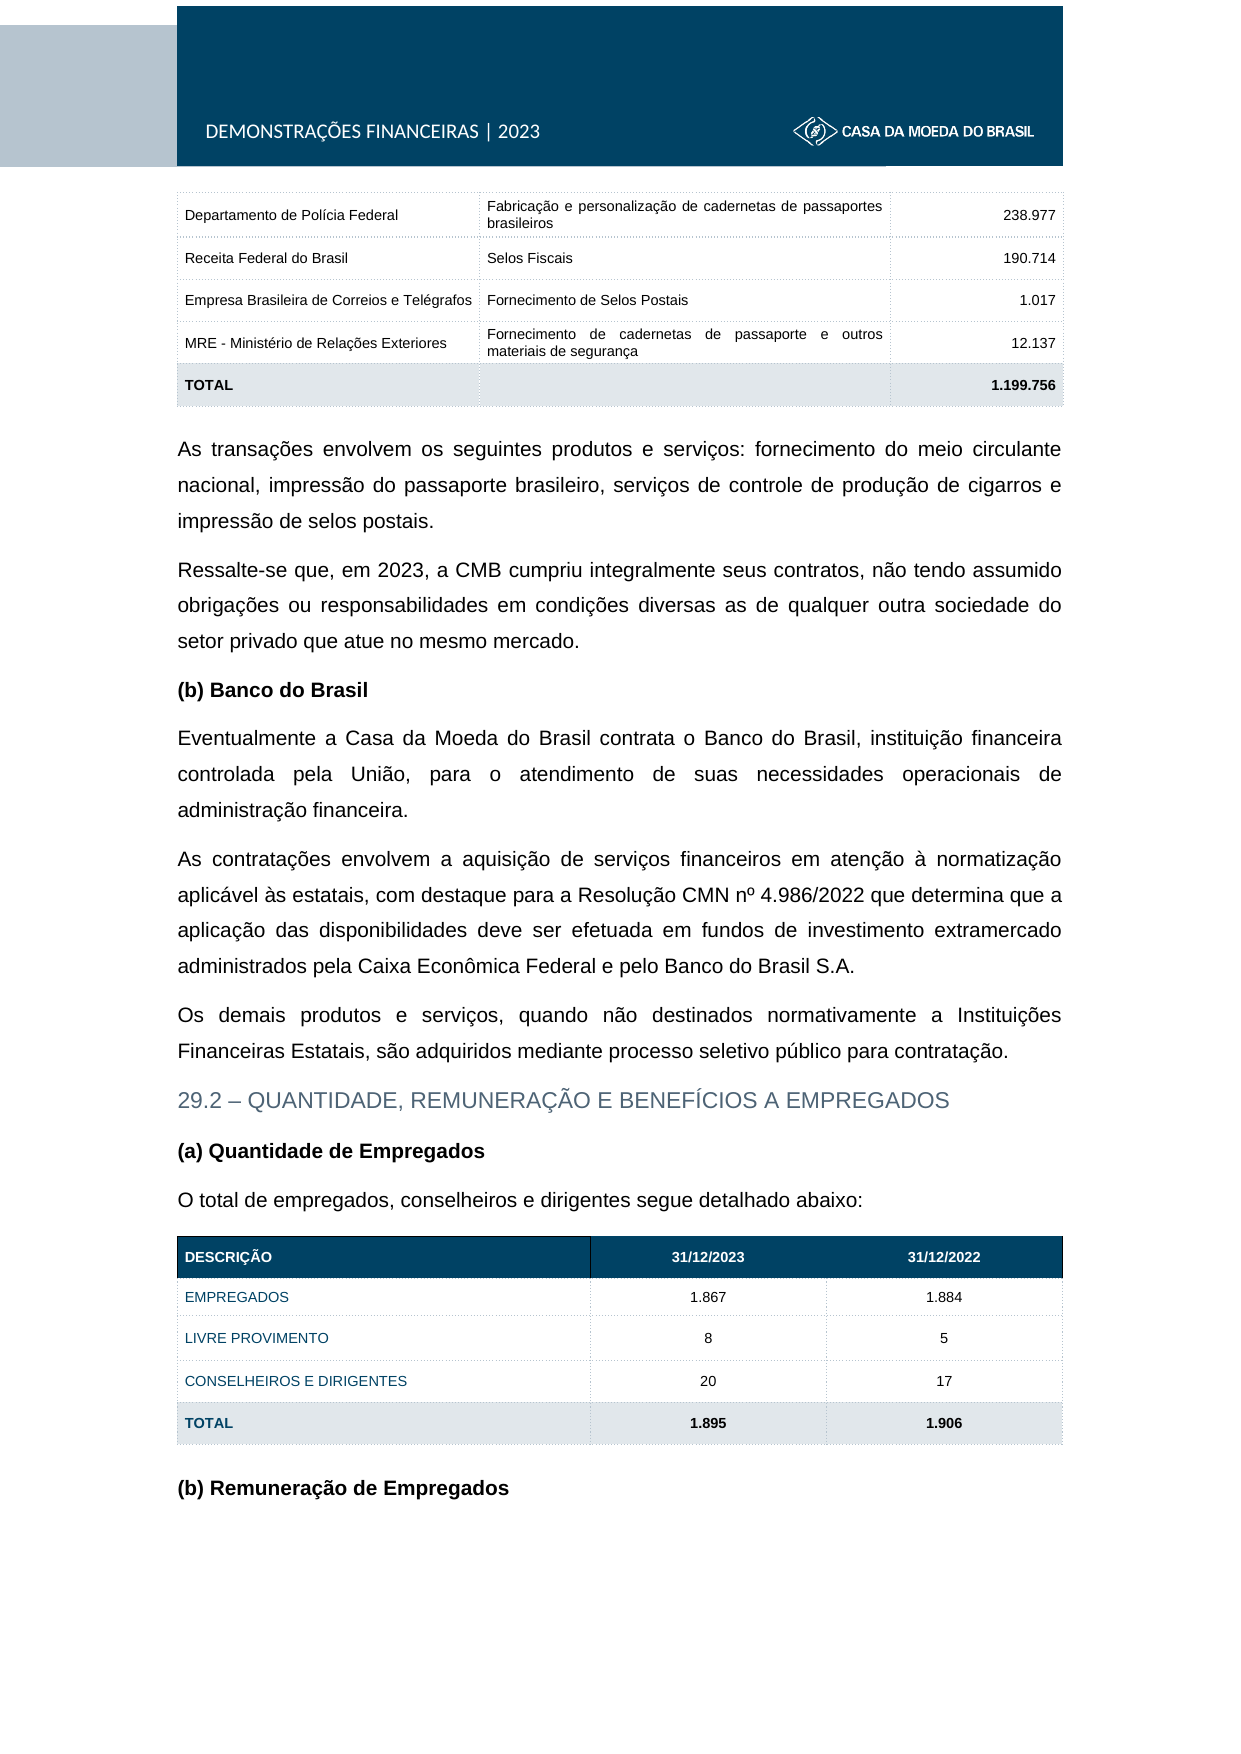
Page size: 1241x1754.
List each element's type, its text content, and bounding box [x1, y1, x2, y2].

table_cell 1.017 [890, 279, 1063, 321]
table_cell 17 [826, 1360, 1062, 1402]
text As transações envolvem os seguintes produtos e serviços: fornecimento do meio circulante nacional, impressão do passaporte brasileiro, serviços de controle de produção de cigarros e impressão de selos postais. [177, 437, 1063, 533]
table_cell Receita Federal do Brasil [177, 236, 479, 279]
table_cell Departamento de Polícia Federal [177, 192, 479, 236]
table_header 31/12/2022 [826, 1236, 1062, 1278]
table_cell MRE - Ministério de Relações Exteriores [177, 321, 479, 363]
text Eventualmente a Casa da Moeda do Brasil contrata o Banco do Brasil, instituição financeira controlada pela União, para o atendimento de suas necessidades operacionais de administração financeira. [177, 726, 1063, 822]
table_cell TOTAL [177, 1402, 590, 1444]
table_cell 1.867 [590, 1278, 826, 1315]
table_cell EMPREGADOS [177, 1278, 590, 1315]
text Ressalte-se que, em 2023, a CMB cumpriu integralmente seus contratos, não tendo assumido obrigações ou responsabilidades em condições diversas as de qualquer outra sociedade do setor privado que atue no mesmo mercado. [177, 557, 1063, 653]
table_cell 5 [826, 1315, 1062, 1359]
table_cell Empresa Brasileira de Correios e Telégrafos [177, 279, 479, 321]
text (b) Banco do Brasil [177, 678, 1063, 702]
table_cell Selos Fiscais [480, 236, 890, 279]
table_cell 12.137 [890, 321, 1063, 363]
text Os demais produtos e serviços, quando não destinados normativamente a Instituições Financeiras Estatais, são adquiridos mediante processo seletivo público para contratação. [177, 1003, 1063, 1063]
text (a) Quantidade de Empregados [177, 1139, 1063, 1163]
table_header 31/12/2023 [591, 1236, 826, 1278]
table_cell 190.714 [890, 236, 1063, 279]
table_cell Fornecimento de cadernetas de passaporte e outros materiais de segurança [480, 321, 890, 363]
table_cell LIVRE PROVIMENTO [177, 1315, 590, 1359]
text 29.2 – QUANTIDADE, REMUNERAÇÃO E BENEFÍCIOS A EMPREGADOS [177, 1087, 1063, 1113]
text (b) Remuneração de Empregados [177, 1476, 1063, 1499]
text O total de empregados, conselheiros e dirigentes segue detalhado abaixo: [177, 1187, 1063, 1211]
table_header DESCRIÇÃO [178, 1237, 590, 1278]
table_cell CONSELHEIROS E DIRIGENTES [177, 1360, 590, 1402]
table_cell [480, 363, 890, 406]
text As contratações envolvem a aquisição de serviços financeiros em atenção à normatização aplicável às estatais, com destaque para a Resolução CMN nº 4.986/2022 que determina que a aplicação das disponibilidades deve ser efetuada em fundos de investimento extramercado administrados pela Caixa Econômica Federal e pelo Banco do Brasil S.A. [177, 846, 1063, 978]
table_cell Fornecimento de Selos Postais [480, 279, 890, 321]
table_cell 1.906 [826, 1402, 1062, 1444]
table_cell 1.895 [590, 1402, 826, 1444]
table_cell TOTAL [177, 363, 479, 406]
table_cell 1.199.756 [890, 363, 1063, 406]
table_cell 20 [590, 1360, 826, 1402]
table_cell 238.977 [890, 192, 1063, 236]
table_cell Fabricação e personalização de cadernetas de passaportes brasileiros [480, 192, 890, 236]
table_cell 8 [590, 1315, 826, 1359]
table_cell 1.884 [826, 1278, 1062, 1315]
